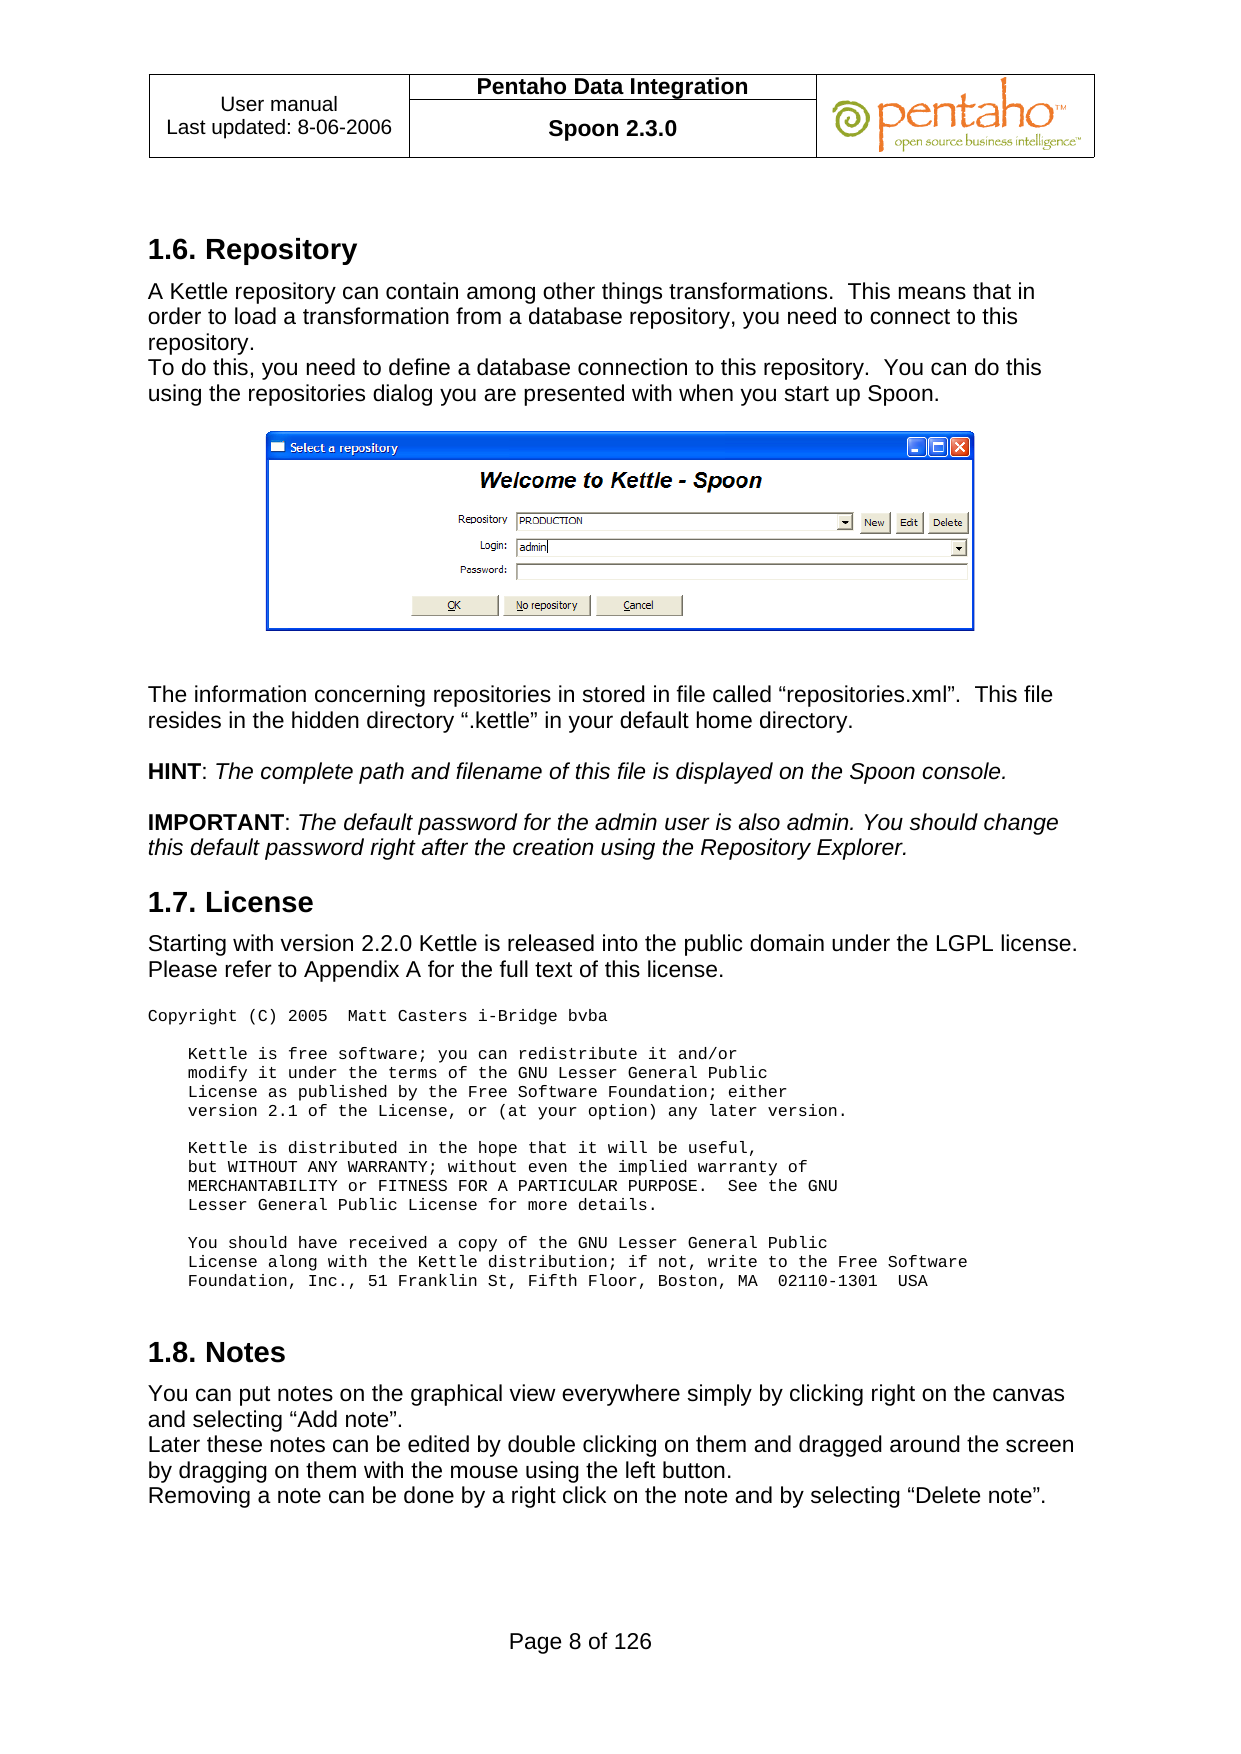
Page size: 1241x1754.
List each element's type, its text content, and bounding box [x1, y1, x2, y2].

subtitle Repository [148, 233, 1092, 266]
text Please refer to Appendix A for the full text of this license. [148, 956, 1092, 982]
text Later these notes can be edited by double clicking on them and dragged around the screen by dragging on them with the mouse using the left button. [148, 1432, 1092, 1483]
picture [265, 431, 975, 631]
text The information concerning repositories in stored in file called “repositories.xml”. This file resides in the hidden directory “.kettle” in your default home directory. [148, 682, 1092, 733]
text Starting with version 2.2.0 Kettle is released into the public domain under the LGPL license. [148, 931, 1092, 956]
text To do this, you need to define a database connection to this repository. You can do this using the repositories dialog you are presented with when you start up Spoon. [148, 355, 1092, 406]
text A Kettle repository can contain among other things transformations. This means that in order to load a transformation from a database repository, you need to connect to this repository. [148, 278, 1092, 355]
text Removing a note can be done by a right click on the note and by selecting “Delete note”. [148, 1483, 1092, 1508]
text HINT: The complete path and filename of this file is displayed on the Spoon console. [148, 758, 1092, 784]
text You can put notes on the graphical view everywhere simply by clicking right on the canvas and selecting “Add note”. [148, 1381, 1092, 1432]
text Copyright (C) 2005 Matt Casters i-Bridge bvba Kettle is free software; you can redistribute it and/or modify it under the terms of the GNU Lesser General Public License as published by the Free Software Foundation; either version 2.1 of the License, or (at your option) any later version. Kettle is distributed in the hope that it will be useful, but WITHOUT ANY WARRANTY; without even the implied warranty of MERCHANTABILITY or FITNESS FOR A PARTICULAR PURPOSE. See the GNU Lesser General Public License for more details. You should have received a copy of the GNU Lesser General Public License along with the Kettle distribution; if not, write to the Free Software Foundation, Inc., 51 Franklin St, Fifth Floor, Boston, MA 02110-1301 USA [148, 1007, 1092, 1292]
subtitle License [148, 886, 1092, 918]
subtitle Notes [148, 1336, 1092, 1368]
text IMPORTANT: The default password for the admin user is also admin. You should change this default password right after the creation using the Repository Explorer. [148, 809, 1092, 861]
